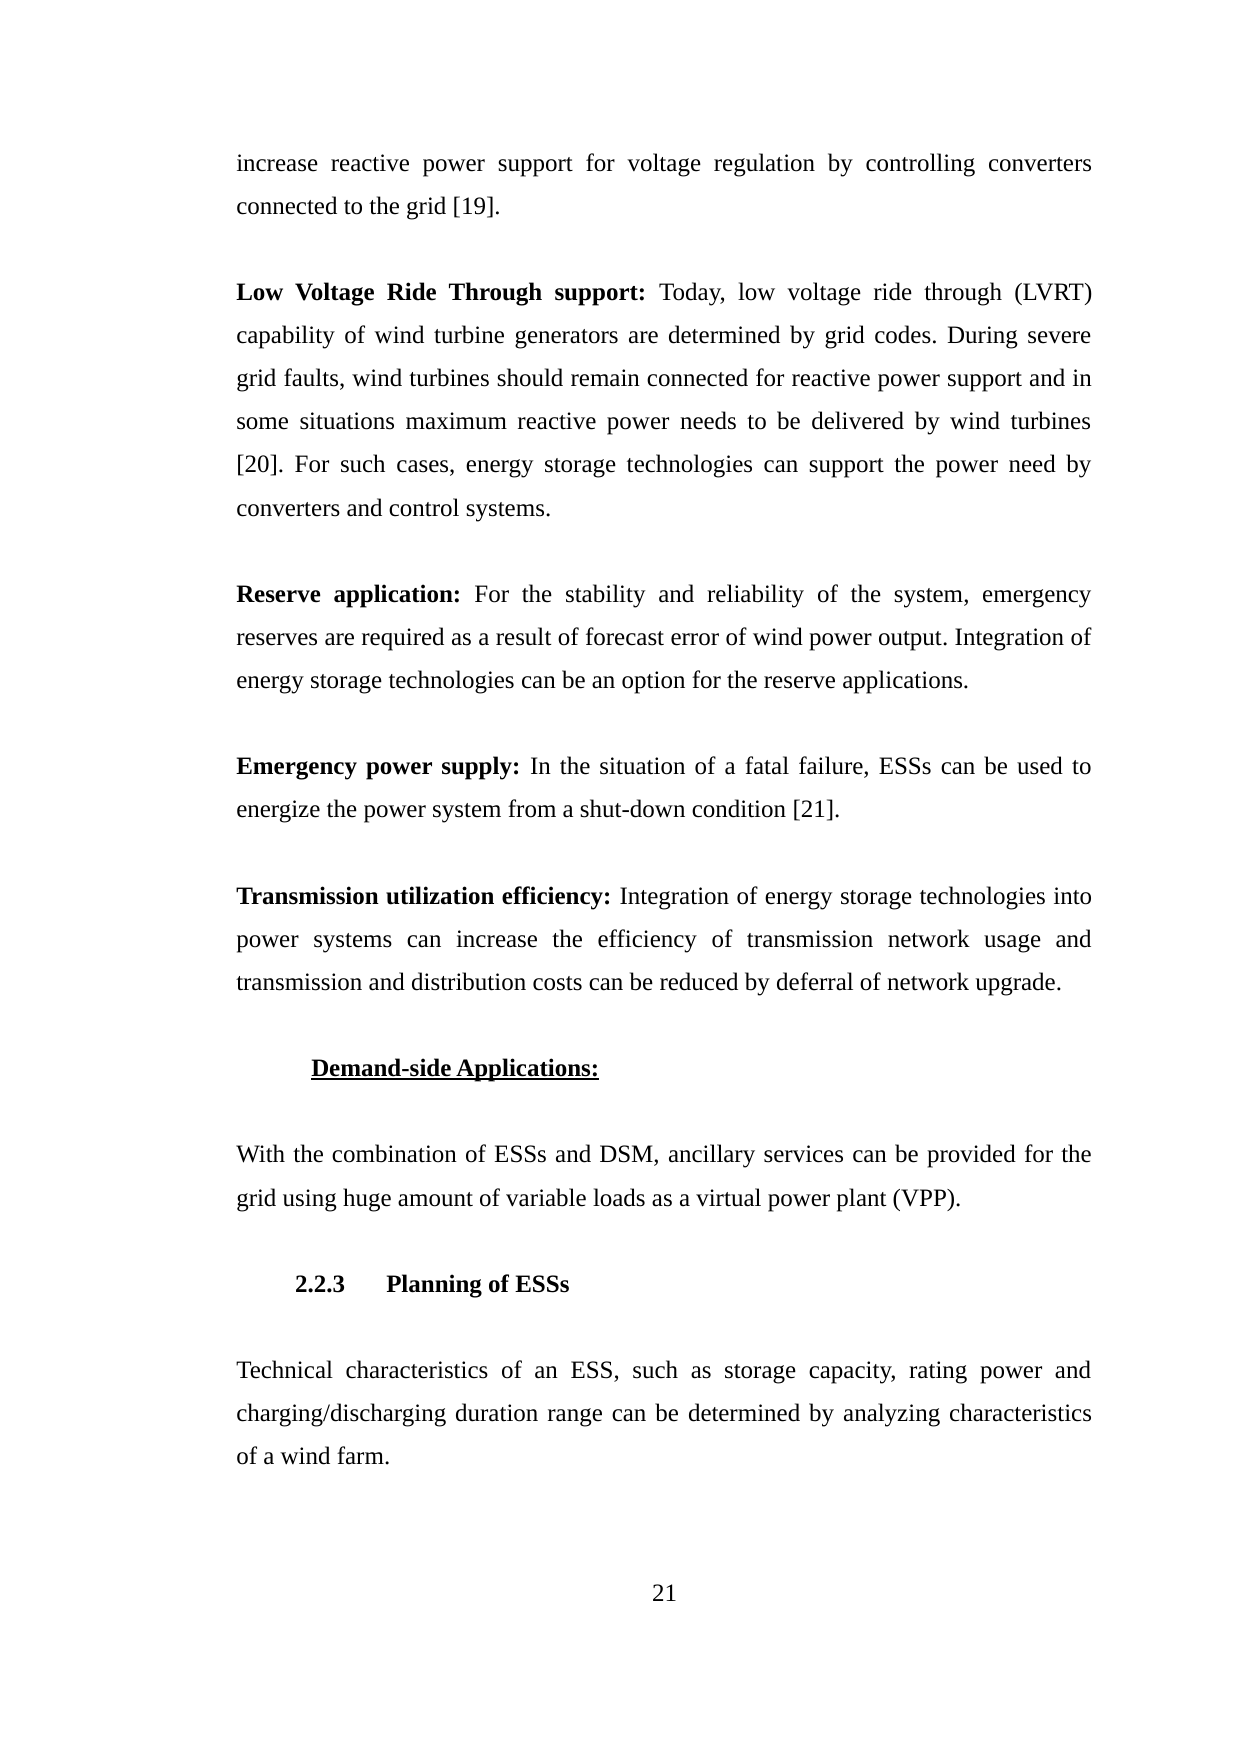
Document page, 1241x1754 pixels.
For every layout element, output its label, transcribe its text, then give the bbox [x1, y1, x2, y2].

text Low Voltage Ride Through support: Today, low voltage ride through (LVRT) capability of wind turbine generators are determined by grid codes. During severe grid faults, wind turbines should remain connected for reactive power support and in some situations maximum reactive power needs to be delivered by wind turbines [20]. For such cases, energy storage technologies can support the power need by converters and control systems. [236, 277, 1093, 521]
text increase reactive power support for voltage regulation by controlling converters connected to the grid [19]. [236, 148, 1093, 219]
text With the combination of ESSs and DSM, ancillary services can be provided for the grid using huge amount of variable loads as a virtual power plant (VPP). [236, 1139, 1093, 1211]
list Planning of ESSs [295, 1269, 1093, 1298]
text Demand-side Applications: [236, 1053, 1093, 1082]
text Emergency power supply: In the situation of a fatal failure, ESSs can be used to energize the power system from a shut-down condition [21]. [236, 751, 1093, 823]
text Reserve application: For the stability and reliability of the system, emergency reserves are required as a result of forecast error of wind power output. Integration of energy storage technologies can be an option for the reserve applications. [236, 579, 1093, 694]
text Technical characteristics of an ESS, such as storage capacity, rating power and charging/discharging duration range can be determined by analyzing characteristics of a wind farm. [236, 1355, 1093, 1470]
text Transmission utilization efficiency: Integration of energy storage technologies into power systems can increase the efficiency of transmission network usage and transmission and distribution costs can be reduced by deferral of network upgrade. [236, 881, 1093, 996]
